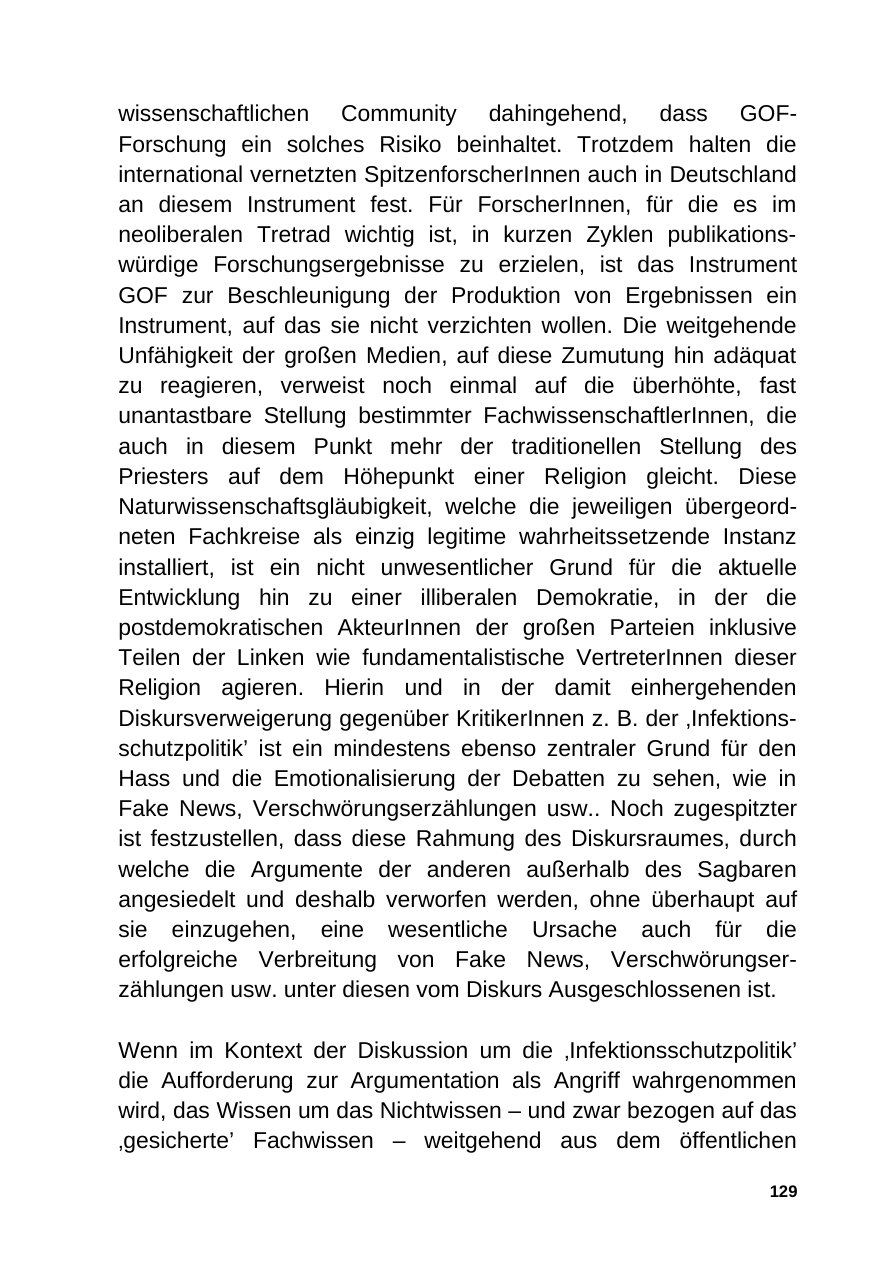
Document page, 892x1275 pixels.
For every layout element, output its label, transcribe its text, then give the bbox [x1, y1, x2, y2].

text wissenschaftlichen Community dahingehend, dass GOF-Forschung ein solches Risiko beinhaltet. Trotzdem halten die international vernetzten SpitzenforscherInnen auch in Deutschland an diesem Instrument fest. Für ForscherInnen, für die es im neoliberalen Tretrad wichtig ist, in kurzen Zyklen publikations-würdige Forschungsergebnisse zu erzielen, ist das Instrument GOF zur Beschleunigung der Produktion von Ergebnissen ein Instrument, auf das sie nicht verzichten wollen. Die weitgehende Unfähigkeit der großen Medien, auf diese Zumutung hin adäquat zu reagieren, verweist noch einmal auf die überhöhte, fast unantastbare Stellung bestimmter FachwissenschaftlerInnen, die auch in diesem Punkt mehr der traditionellen Stellung des Priesters auf dem Höhepunkt einer Religion gleicht. Diese Naturwissenschaftsgläubigkeit, welche die jeweiligen übergeord-neten Fachkreise als einzig legitime wahrheitssetzende Instanz installiert, ist ein nicht unwesentlicher Grund für die aktuelle Entwicklung hin zu einer illiberalen Demokratie, in der die postdemokratischen AkteurInnen der großen Parteien inklusive Teilen der Linken wie fundamentalistische VertreterInnen dieser Religion agieren. Hierin und in der damit einhergehenden Diskursverweigerung gegenüber KritikerInnen z. B. der ‚Infektions-schutzpolitik’ ist ein mindestens ebenso zentraler Grund für den Hass und die Emotionalisierung der Debatten zu sehen, wie in Fake News, Verschwörungserzählungen usw.. Noch zugespitzter ist festzustellen, dass diese Rahmung des Diskursraumes, durch welche die Argumente der anderen außerhalb des Sagbaren angesiedelt und deshalb verworfen werden, ohne überhaupt auf sie einzugehen, eine wesentliche Ursache auch für die erfolgreiche Verbreitung von Fake News, Verschwörungser-zählungen usw. unter diesen vom Diskurs Ausgeschlossenen ist. [118, 100, 797, 1003]
text Wenn im Kontext der Diskussion um die ‚Infektionsschutzpolitik’ die Aufforderung zur Argumentation als Angriff wahrgenommen wird, das Wissen um das Nichtwissen – und zwar bezogen auf das ‚gesicherte’ Fachwissen – weitgehend aus dem öffentlichen [118, 1037, 797, 1154]
